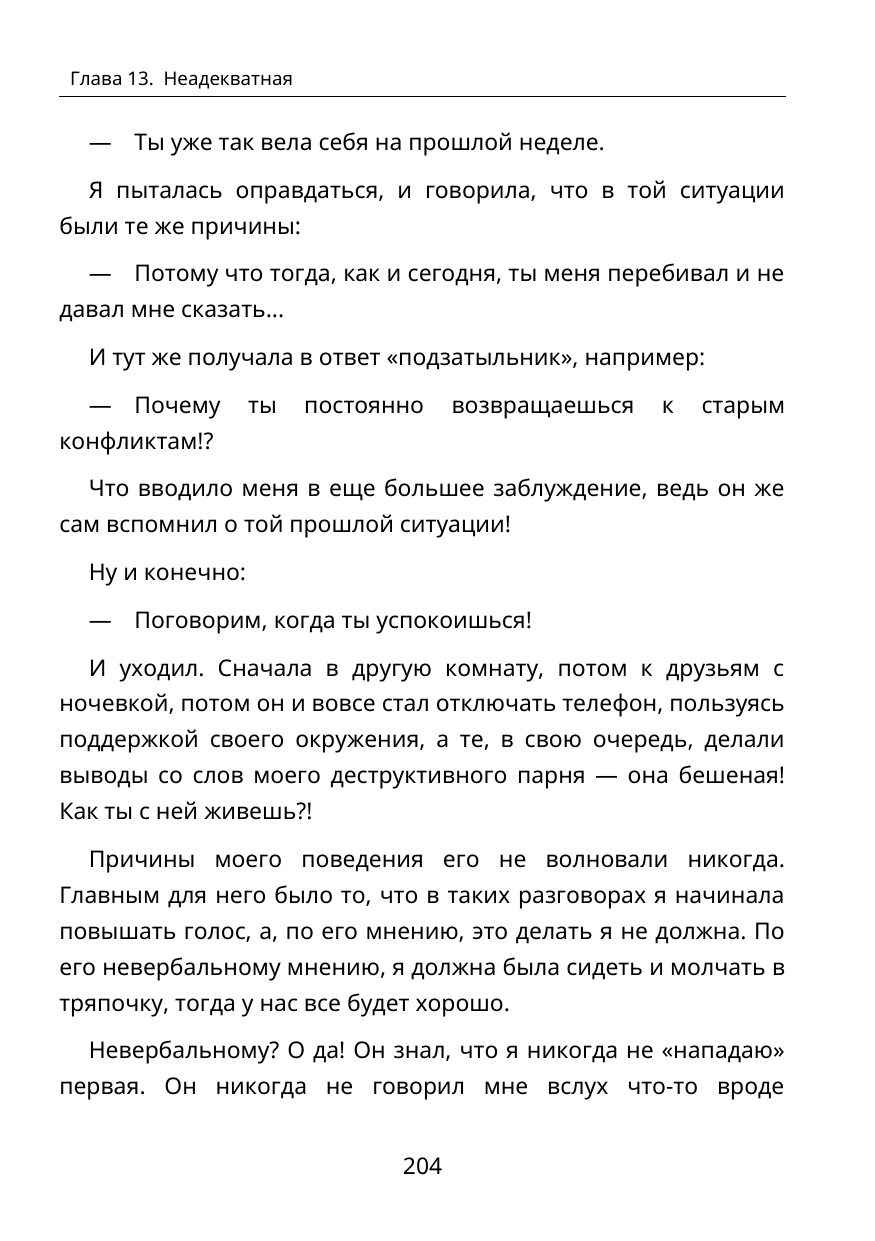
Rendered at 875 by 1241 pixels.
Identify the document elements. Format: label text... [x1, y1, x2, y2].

text И уходил. Сначала в другую комнату, потом к друзьям с ночевкой, потом он и вовсе стал отключать телефон, пользуясь поддержкой своего окружения, а те, в свою очередь, делали выводы со слов моего деструктивного парня — она бешеная! Как ты с ней живешь?! [59, 651, 786, 826]
text Причины моего поведения его не волновали никогда. Главным для него было то, что в таких разговорах я начинала повышать голос, а, по его мнению, это делать я не должна. По его невербальному мнению, я должна была сидеть и молчать в тряпочку, тогда у нас все будет хорошо. [59, 843, 786, 1018]
list Поговорим, когда ты успокоишься! [59, 604, 786, 635]
list Потому что тогда, как и сегодня, ты меня перебивал и не давал мне сказать... [59, 257, 786, 324]
list Ты уже так вела себя на прошлой неделе. [59, 126, 786, 157]
text Ну и конечно: [59, 556, 786, 587]
text Что вводило меня в еще большее заблуждение, ведь он же сам вспомнил о той прошлой ситуации! [59, 472, 786, 539]
list Почему ты постоянно возвращаешься к старым конфликтам!? [59, 389, 786, 456]
text Невербальному? О да! Он знал, что я никогда не «нападаю» первая. Он никогда не говорил мне вслух что-то вроде [59, 1034, 786, 1102]
text Я пыталась оправдаться, и говорила, что в той ситуации были те же причины: [59, 174, 786, 241]
text И тут же получала в ответ «подзатыльник», например: [59, 341, 786, 372]
